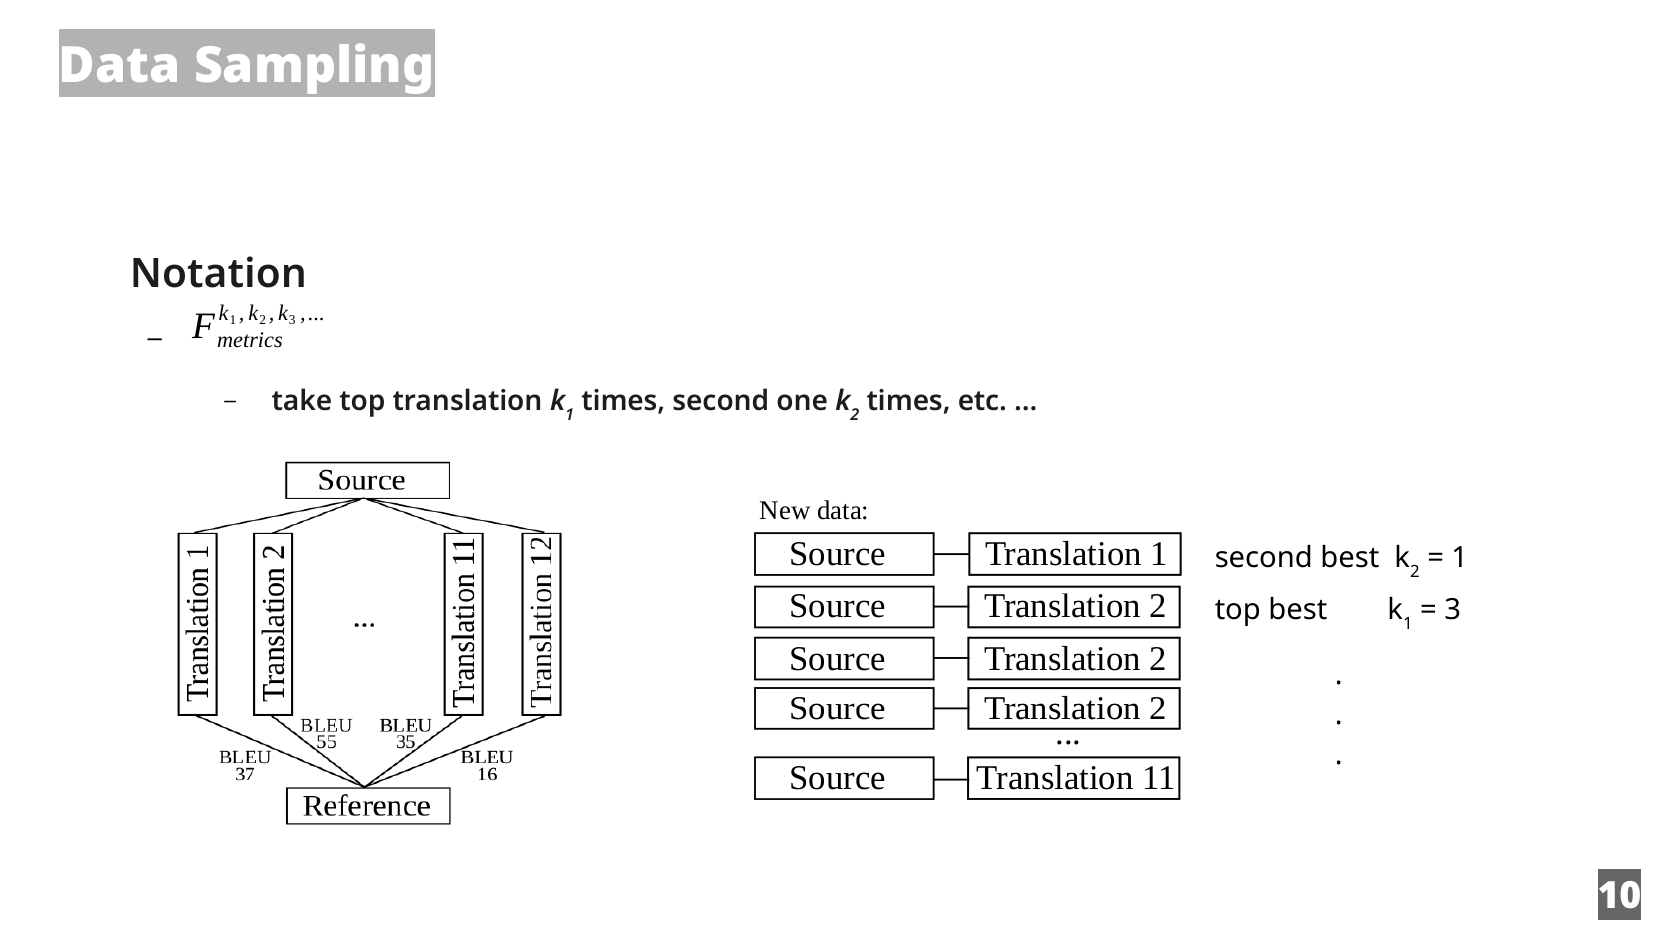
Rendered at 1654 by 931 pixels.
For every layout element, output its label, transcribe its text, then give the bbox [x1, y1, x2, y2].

title Data Sampling [59, 0, 1595, 98]
text_box . . . [1320, 646, 1359, 764]
list Notation take top translation k1 times, second one k2 times, etc. … [59, 243, 1565, 820]
picture [101, 437, 633, 838]
chart [184, 299, 331, 353]
text_box second best k2 = 1 [1200, 529, 1515, 586]
picture [719, 480, 1219, 820]
text_box top best k1 = 3 [1200, 580, 1514, 637]
